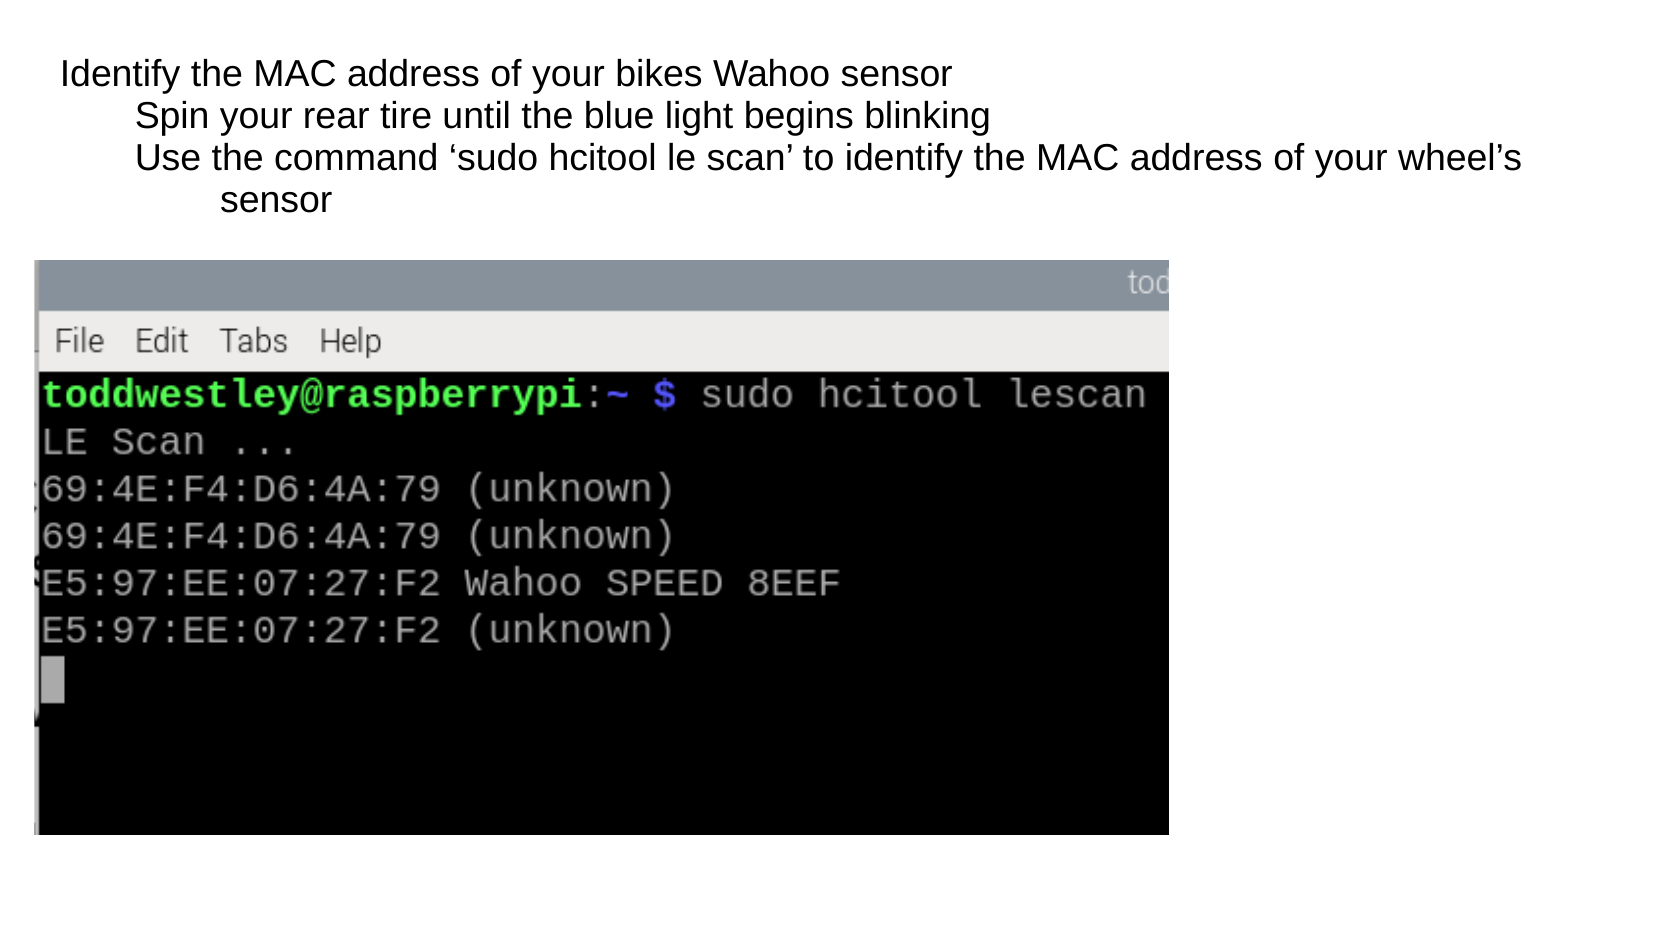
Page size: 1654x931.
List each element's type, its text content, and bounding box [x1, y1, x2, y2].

text_box Identify the MAC address of your bikes Wahoo sensor Spin your rear tire until the blue light begins blinking Use the command ‘sudo hcitool le scan’ to identify the MAC address of your wheel’s sensor [45, 45, 1621, 228]
picture [34, 260, 1169, 835]
